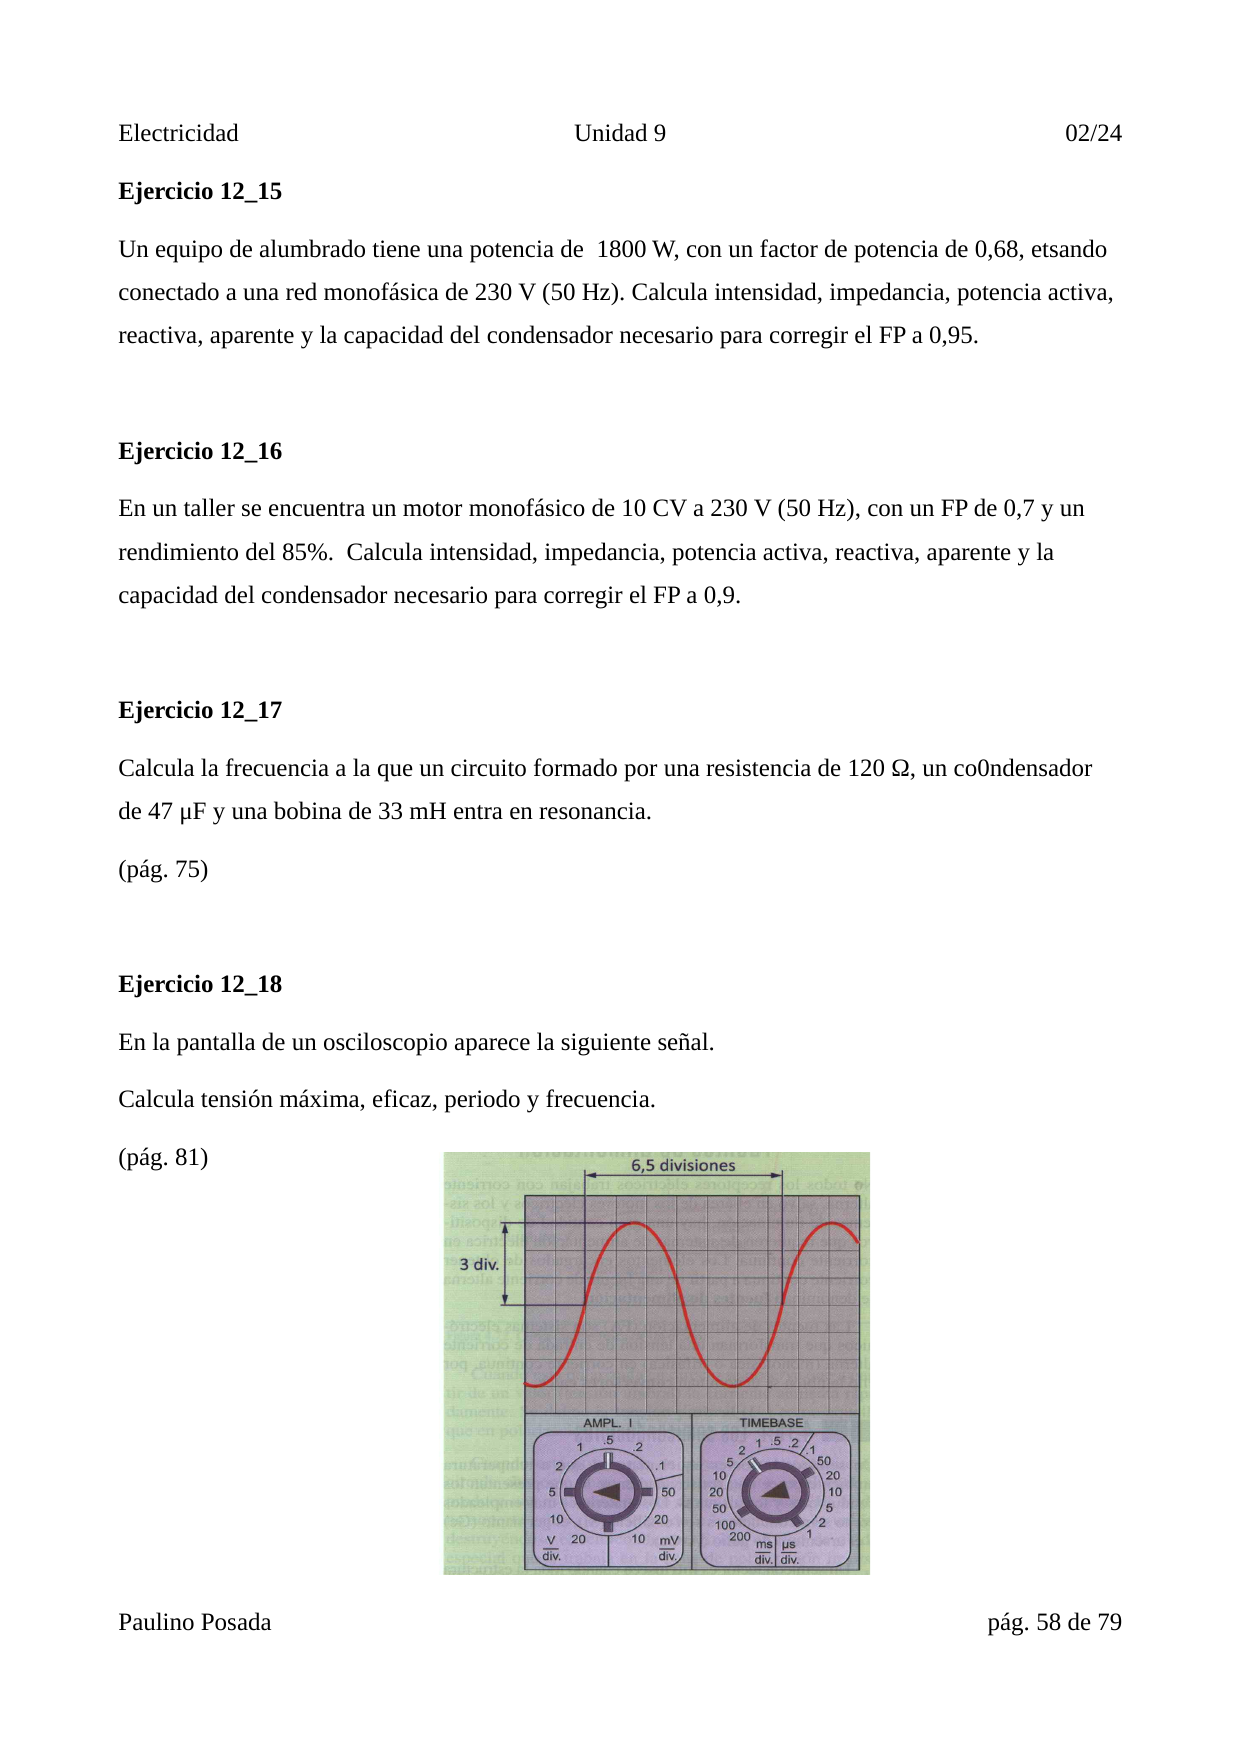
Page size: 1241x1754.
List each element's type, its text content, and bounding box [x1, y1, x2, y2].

text Ejercicio 12_18 [118, 969, 1122, 998]
text Ejercicio 12_15 [118, 176, 1122, 205]
text En un taller se encuentra un motor monofásico de 10 CV a 230 V (50 Hz), con un FP de 0,7 y un rendimiento del 85%. Calcula intensidad, impedancia, potencia activa, reactiva, aparente y la capacidad del condensador necesario para corregir el FP a 0,9. [118, 493, 1122, 608]
text Ejercicio 12_17 [118, 695, 1122, 724]
text (pág. 81) [118, 1142, 1122, 1171]
picture [438, 1152, 871, 1575]
text (pág. 75) [118, 854, 1122, 882]
text Un equipo de alumbrado tiene una potencia de 1800 W, con un factor de potencia de 0,68, etsando conectado a una red monofásica de 230 V (50 Hz). Calcula intensidad, impedancia, potencia activa, reactiva, aparente y la capacidad del condensador necesario para corregir el FP a 0,95. [118, 234, 1122, 349]
text Calcula tensión máxima, eficaz, periodo y frecuencia. [118, 1084, 1122, 1113]
text Calcula la frecuencia a la que un circuito formado por una resistencia de 120 Ω, un co0ndensador de 47 μF y una bobina de 33 mH entra en resonancia. [118, 753, 1122, 825]
text Ejercicio 12_16 [118, 436, 1122, 464]
text En la pantalla de un osciloscopio aparece la siguiente señal. [118, 1027, 1122, 1056]
